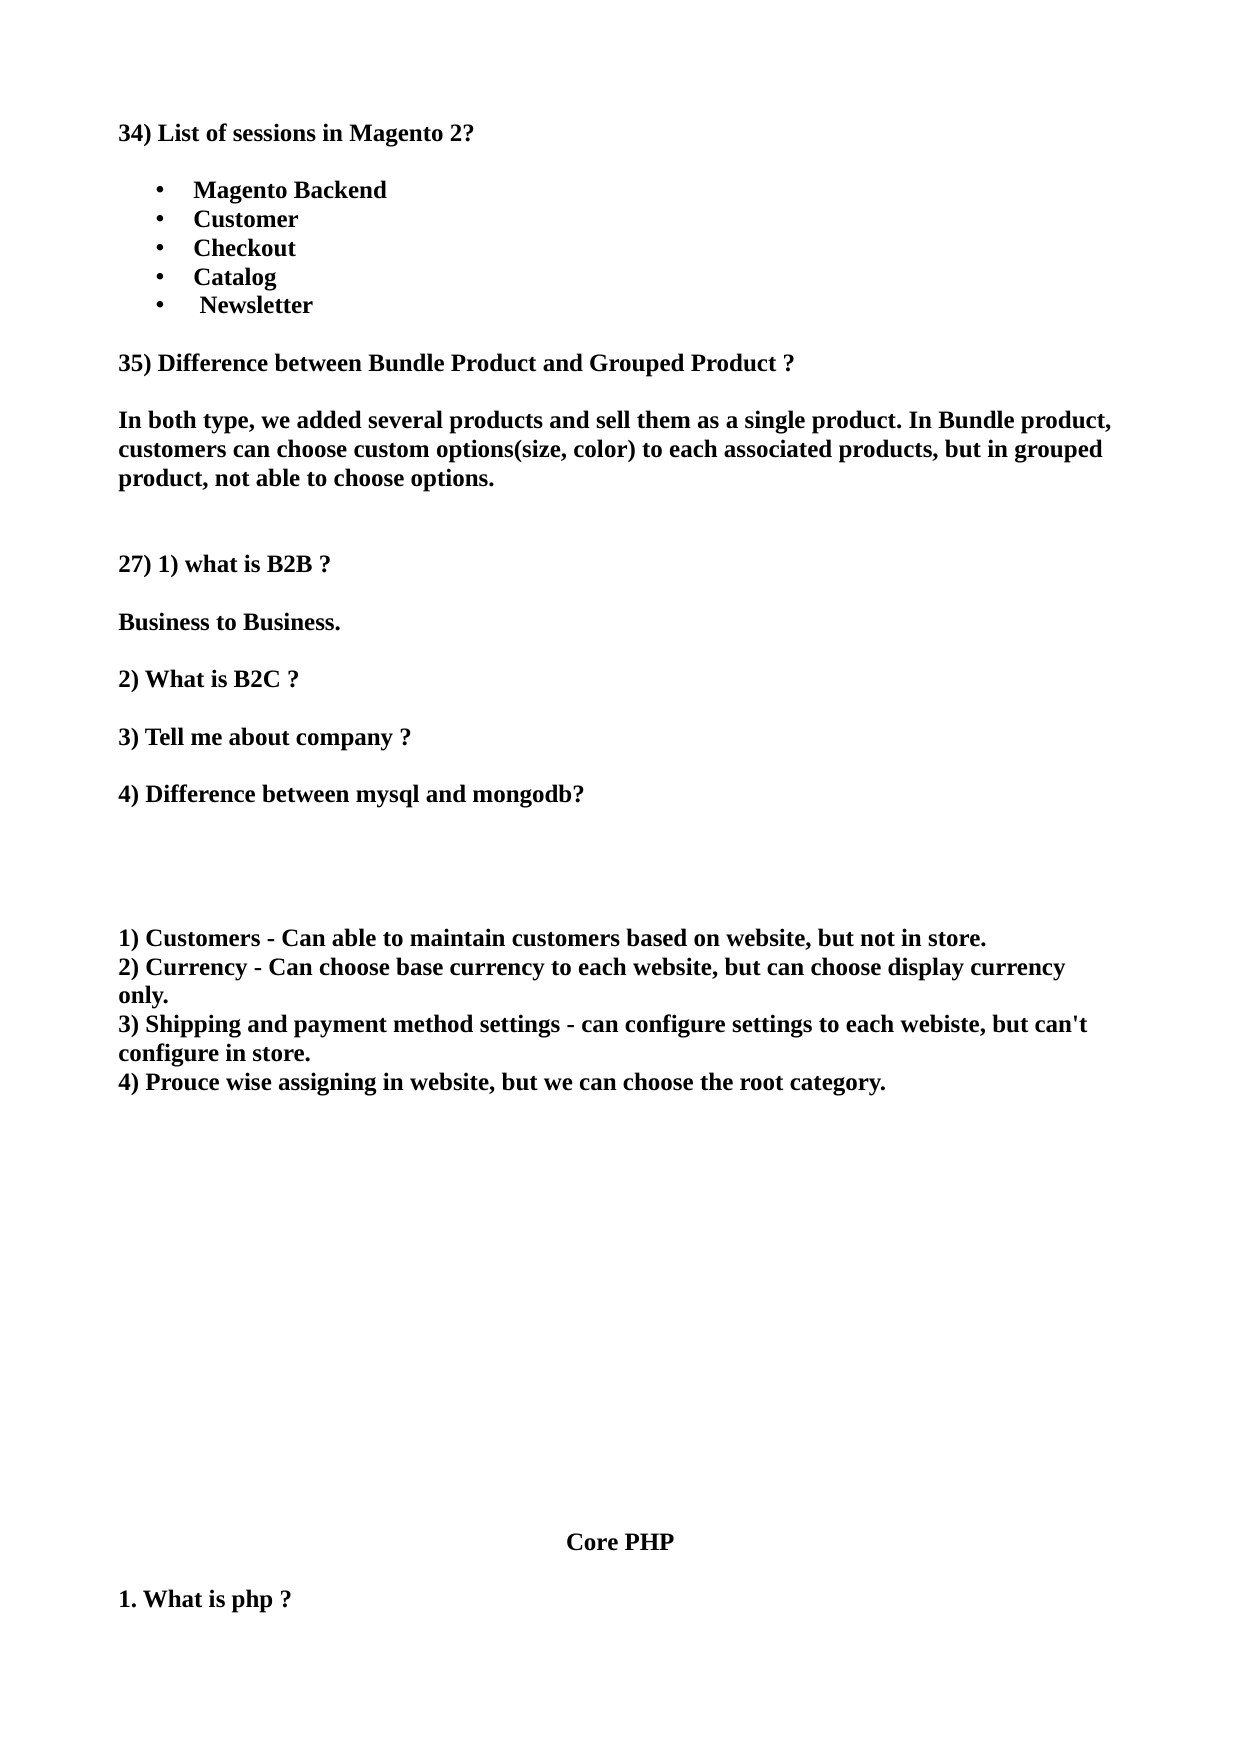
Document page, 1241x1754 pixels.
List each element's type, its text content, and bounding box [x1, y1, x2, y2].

text 27) 1) what is B2B ? [118, 549, 1122, 578]
text 1) Customers - Can able to maintain customers based on website, but not in store. [118, 923, 1122, 952]
list Checkout [156, 233, 1122, 262]
list Customer [156, 204, 1122, 233]
text 34) List of sessions in Magento 2? [118, 118, 1122, 147]
list Catalog [156, 262, 1122, 291]
text 4) Difference between mysql and mongodb? [118, 779, 1122, 808]
text 3) Shipping and payment method settings - can configure settings to each webiste, but can't configure in store. [118, 1009, 1122, 1067]
text Business to Business. [118, 607, 1122, 636]
text 1. What is php ? [118, 1584, 1122, 1613]
text 4) Prouce wise assigning in website, but we can choose the root category. [118, 1067, 1122, 1096]
text 2) What is B2C ? [118, 664, 1122, 693]
list Magento Backend [156, 176, 1122, 204]
list Newsletter [156, 291, 1122, 319]
text 2) Currency - Can choose base currency to each website, but can choose display currency only. [118, 952, 1122, 1009]
text 35) Difference between Bundle Product and Grouped Product ? [118, 348, 1122, 377]
text 3) Tell me about company ? [118, 722, 1122, 751]
text Core PHP [118, 1527, 1122, 1556]
text In both type, we added several products and sell them as a single product. In Bundle product, customers can choose custom options(size, color) to each associated products, but in grouped product, not able to choose options. [118, 406, 1122, 492]
